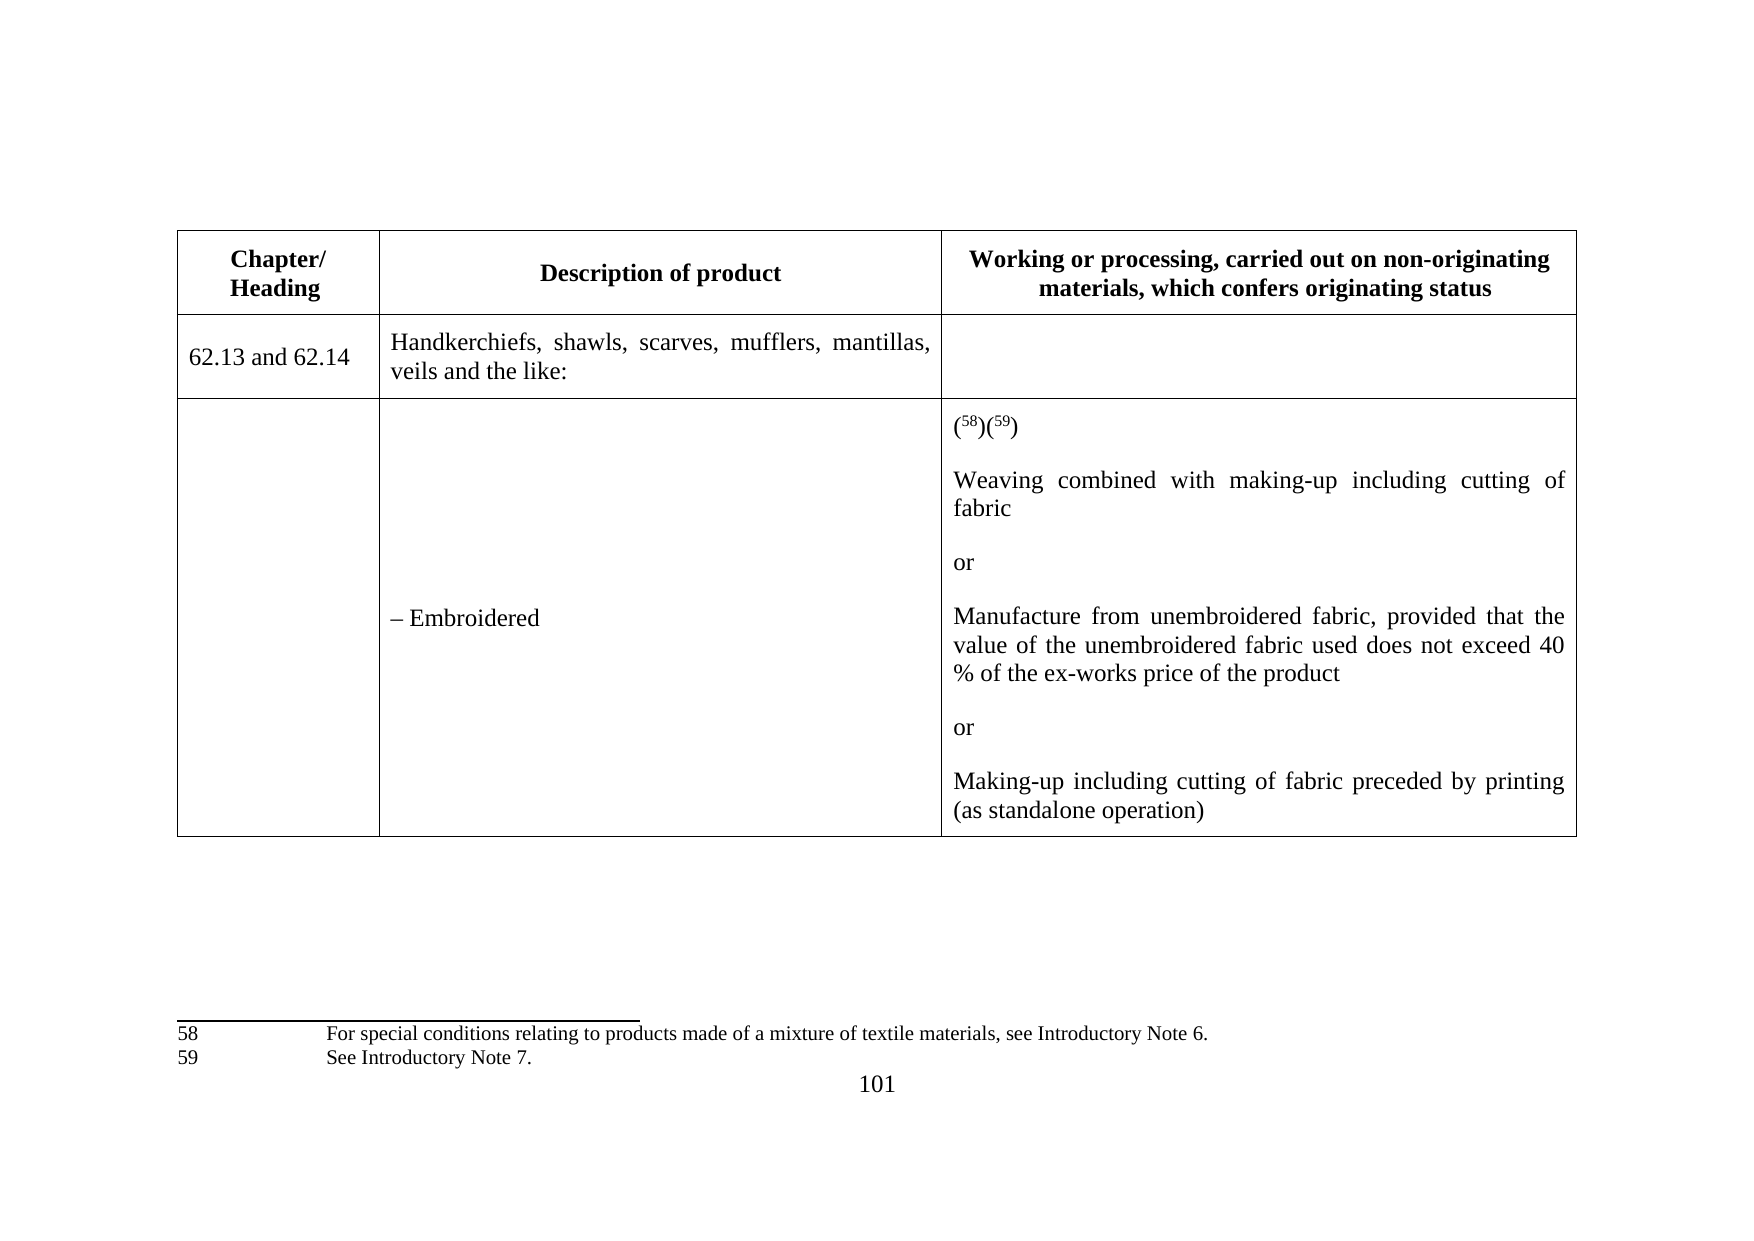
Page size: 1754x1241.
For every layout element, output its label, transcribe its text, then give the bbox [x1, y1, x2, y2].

table_header Chapter/ Heading [178, 231, 379, 314]
table_cell ()() Weaving combined with making-up including cutting of fabric or Manufacture from unembroidered fabric, provided that the value of the unembroidered fabric used does not exceed 40 % of the ex-works price of the product or Making-up including cutting of fabric preceded by printing (as standalone operation) [942, 399, 1576, 836]
table_header Working or processing, carried out on non-originating materials, which confers originating status [942, 231, 1576, 314]
table_header Description of product [380, 231, 941, 314]
table_cell 62.13 and 62.14 [178, 315, 379, 397]
table_cell [178, 399, 379, 836]
table_cell – Embroidered [380, 399, 941, 836]
table_cell Handkerchiefs, shawls, scarves, mufflers, mantillas, veils and the like: [380, 315, 941, 397]
table_cell [942, 315, 1576, 397]
